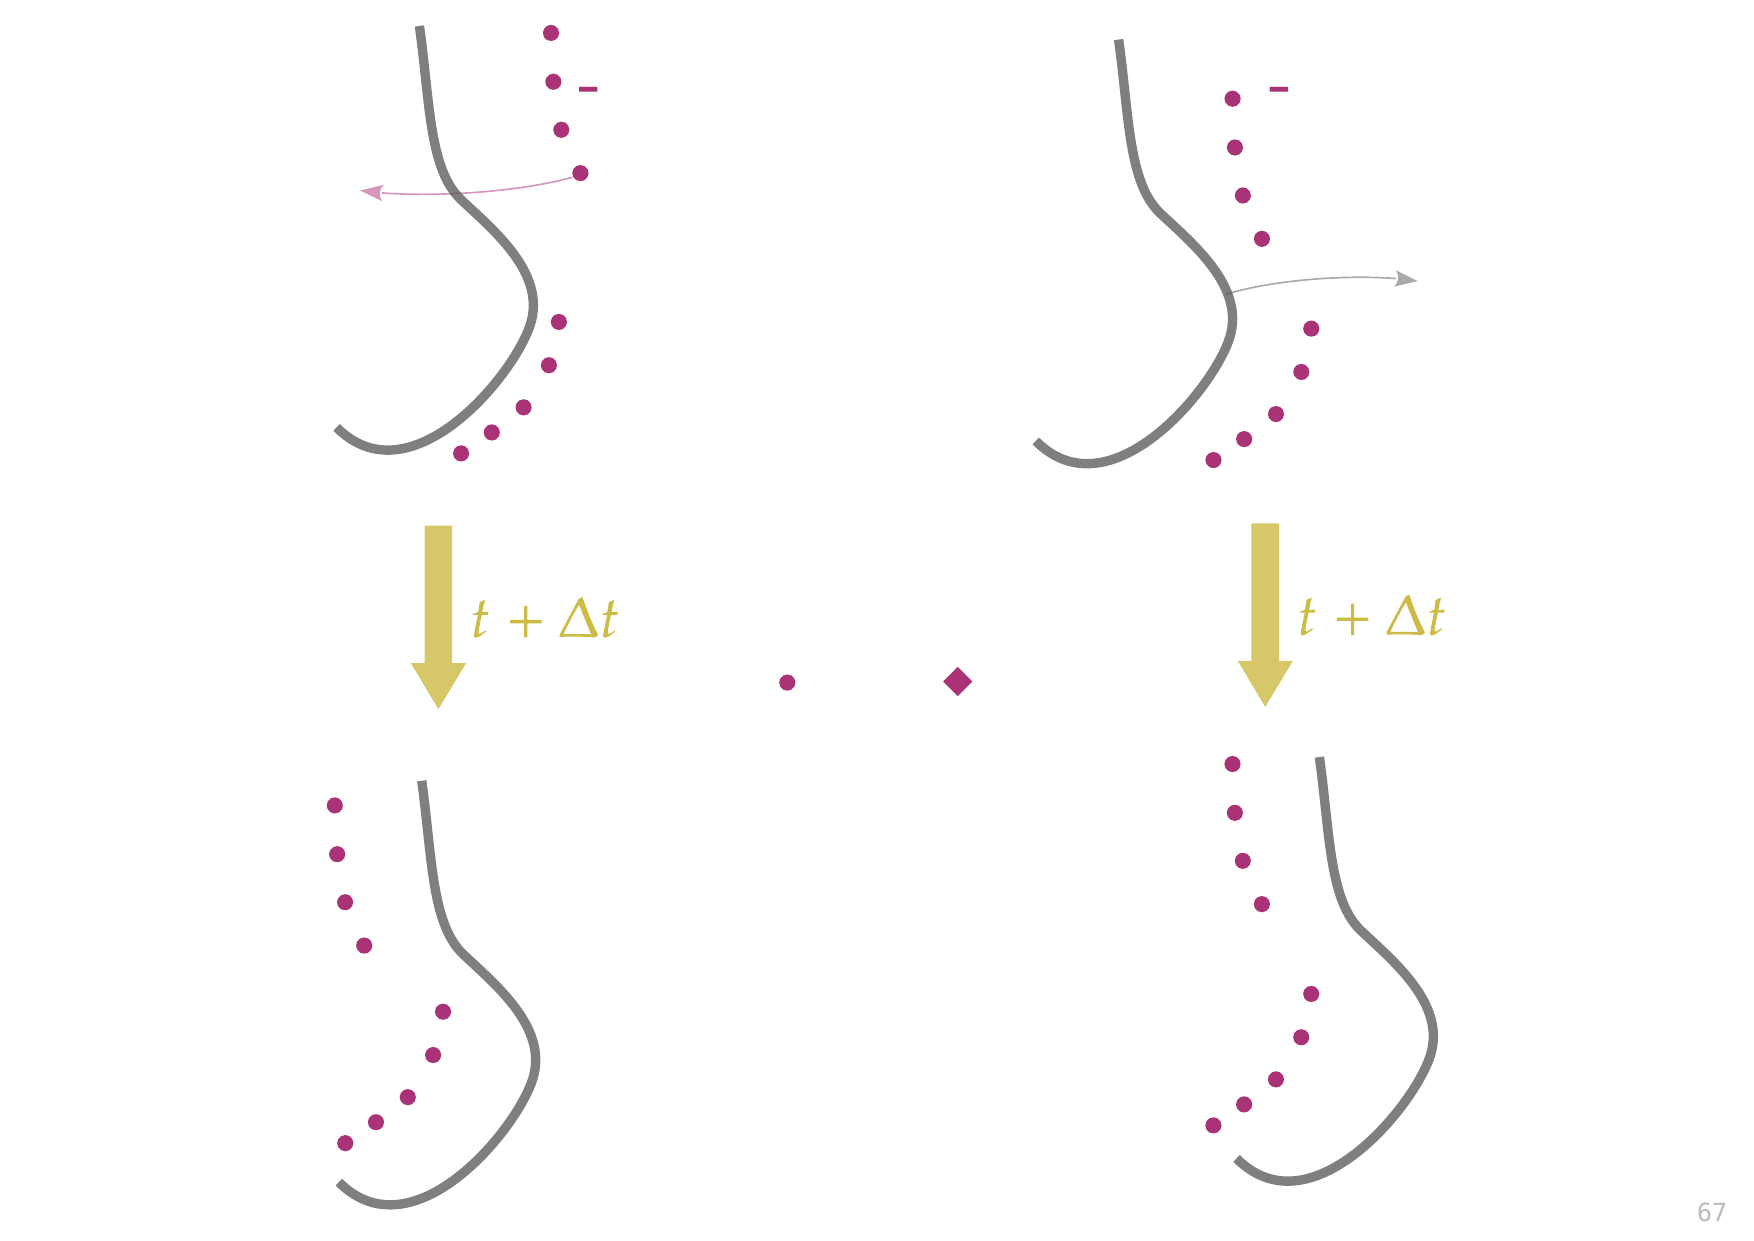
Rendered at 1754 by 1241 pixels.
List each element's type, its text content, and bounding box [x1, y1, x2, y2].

text_box [1224, 90, 1241, 107]
text_box [779, 674, 796, 691]
text_box [1299, 597, 1316, 636]
text_box [337, 1135, 354, 1152]
text_box [425, 1046, 442, 1064]
text_box [1293, 1029, 1310, 1046]
text_box [410, 525, 467, 710]
text_box [559, 597, 598, 638]
text_box [1226, 804, 1243, 821]
text_box [472, 600, 489, 638]
text_box [1236, 1096, 1253, 1113]
text_box [1224, 755, 1241, 773]
text_box [1336, 603, 1369, 636]
text_box [553, 121, 570, 138]
text_box [367, 1114, 385, 1131]
text_box [1236, 430, 1253, 448]
text_box [1267, 405, 1285, 423]
text_box [1303, 320, 1320, 337]
text_box [943, 666, 973, 697]
text_box [1205, 451, 1222, 469]
text_box [337, 894, 354, 911]
text_box [1429, 597, 1445, 636]
text_box [1234, 187, 1251, 204]
text_box [326, 797, 343, 814]
text_box [452, 445, 470, 462]
text_box [1253, 230, 1271, 247]
text_box [399, 1089, 416, 1106]
text_box [356, 937, 373, 954]
text_box [572, 165, 589, 182]
text_box – [1253, 47, 1306, 107]
text_box [1303, 985, 1320, 1003]
text_box [602, 600, 618, 638]
text_box [1205, 1117, 1222, 1134]
text_box [550, 313, 567, 331]
text_box [1226, 139, 1244, 156]
text_box [545, 73, 562, 90]
text_box [483, 424, 500, 441]
text_box [540, 357, 558, 374]
text_box [329, 846, 346, 863]
text_box [1293, 363, 1310, 381]
text_box [542, 24, 560, 42]
text_box – [562, 47, 615, 107]
text_box [1253, 896, 1271, 913]
text_box [510, 605, 542, 638]
text_box [1386, 594, 1425, 636]
text_box [1234, 852, 1251, 869]
text_box [515, 399, 532, 416]
text_box [1237, 523, 1293, 707]
text_box [434, 1003, 452, 1020]
text_box [1267, 1071, 1285, 1088]
